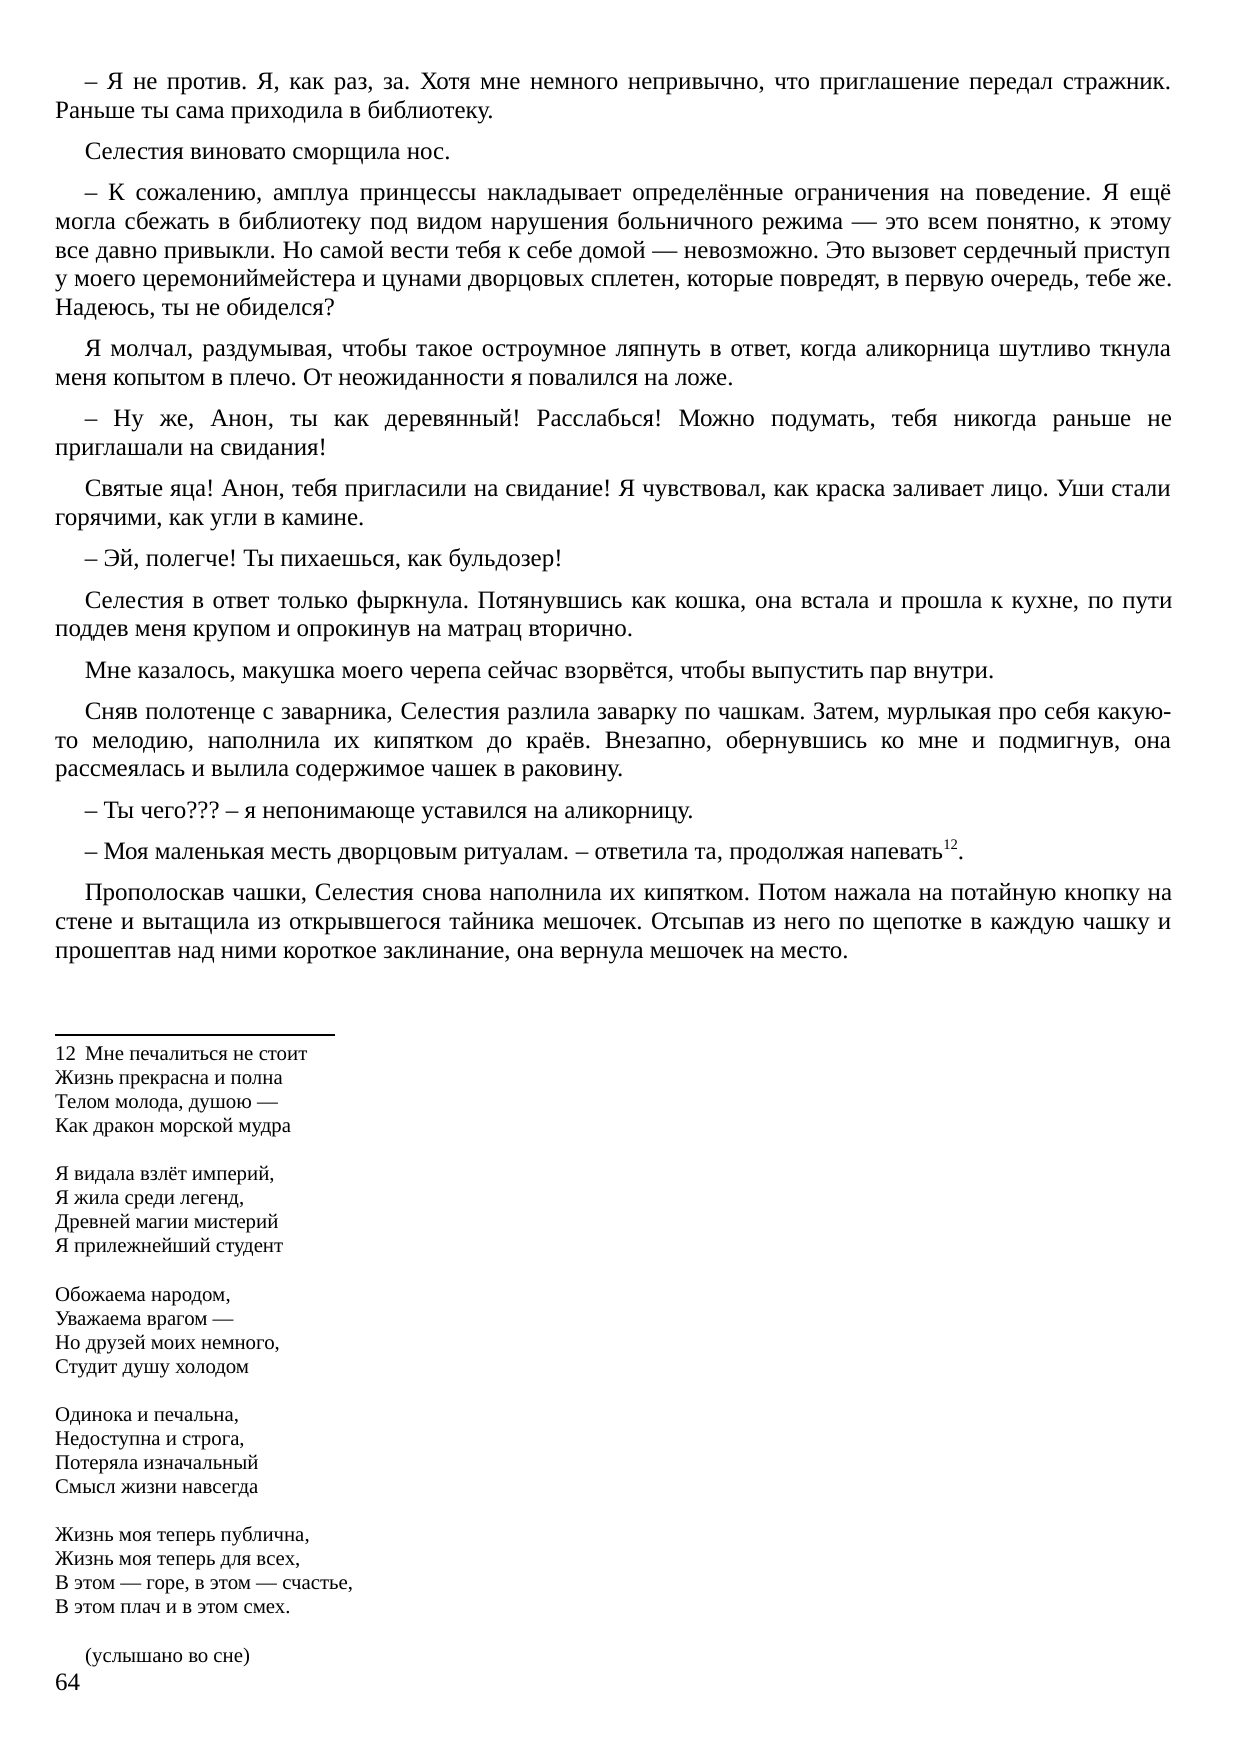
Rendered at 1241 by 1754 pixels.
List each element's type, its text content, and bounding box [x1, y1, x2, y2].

text Одинока и печальна, [55, 1402, 1173, 1426]
text Святые яца! Анон, тебя пригласили на свидание! Я чувствовал, как краска заливает лицо. Уши стали горячими, как угли в камине. [55, 473, 1173, 531]
text Мне печалиться не стоит [55, 1041, 1173, 1065]
text Недоступна и строга, [55, 1426, 1173, 1450]
text Смысл жизни навсегда [55, 1474, 1173, 1498]
text – Ну же, Анон, ты как деревянный! Расслабься! Можно подумать, тебя никогда раньше не приглашали на свидания! [55, 403, 1173, 461]
text – Эй, полегче! Ты пихаешься, как бульдозер! [55, 543, 1173, 572]
text Жизнь моя теперь для всех, [55, 1546, 1173, 1570]
text В этом плач и в этом смех. [55, 1594, 1173, 1618]
text (услышано во сне) [55, 1618, 1173, 1667]
text Прополоскав чашки, Селестия снова наполнила их кипятком. Потом нажала на потайную кнопку на стене и вытащила из открывшегося тайника мешочек. Отсыпав из него по щепотке в каждую чашку и прошептав над ними короткое заклинание, она вернула мешочек на место. [55, 877, 1173, 963]
text Мне казалось, макушка моего черепа сейчас взорвётся, чтобы выпустить пар внутри. [55, 655, 1173, 683]
text Телом молода, душою — [55, 1089, 1173, 1113]
text Древней магии мистерий [55, 1209, 1173, 1233]
text Жизнь моя теперь публична, [55, 1522, 1173, 1546]
text Потеряла изначальный [55, 1450, 1173, 1474]
text Сняв полотенце с заварника, Селестия разлила заварку по чашкам. Затем, мурлыкая про себя какую-то мелодию, наполнила их кипятком до краёв. Внезапно, обернувшись ко мне и подмигнув, она рассмеялась и вылила содержимое чашек в раковину. [55, 696, 1173, 782]
text Студит душу холодом [55, 1354, 1173, 1378]
text Я видала взлёт империй, [55, 1161, 1173, 1185]
text – Моя маленькая месть дворцовым ритуалам. – ответила та, продолжая напевать. [55, 836, 1173, 865]
text Но друзей моих немного, [55, 1330, 1173, 1354]
text – Ты чего??? – я непонимающе уставился на аликорницу. [55, 795, 1173, 823]
text Как дракон морской мудра [55, 1113, 1173, 1137]
text Обожаема народом, [55, 1282, 1173, 1306]
text – К сожалению, амплуа принцессы накладывает определённые ограничения на поведение. Я ещё могла сбежать в библиотеку под видом нарушения больничного режима — это всем понятно, к этому все давно привыкли. Но самой вести тебя к себе домой — невозможно. Это вызовет сердечный приступ у моего церемониймейстера и цунами дворцовых сплетен, которые повредят, в первую очередь, тебе же. Надеюсь, ты не обиделся? [55, 177, 1173, 321]
text Я жила среди легенд, [55, 1185, 1173, 1209]
text В этом — горе, в этом — счастье, [55, 1570, 1173, 1594]
text Селестия в ответ только фыркнула. Потянувшись как кошка, она встала и прошла к кухне, по пути поддев меня крупом и опрокинув на матрац вторично. [55, 585, 1173, 642]
text Я прилежнейший студент [55, 1233, 1173, 1257]
text – Я не против. Я, как раз, за. Хотя мне немного непривычно, что приглашение передал стражник. Раньше ты сама приходила в библиотеку. [55, 66, 1173, 123]
text Жизнь прекрасна и полна [55, 1065, 1173, 1089]
text Я молчал, раздумывая, чтобы такое остроумное ляпнуть в ответ, когда аликорница шутливо ткнула меня копытом в плечо. От неожиданности я повалился на ложе. [55, 333, 1173, 391]
text Уважаема врагом — [55, 1306, 1173, 1330]
text Селестия виновато сморщила нос. [55, 136, 1173, 165]
